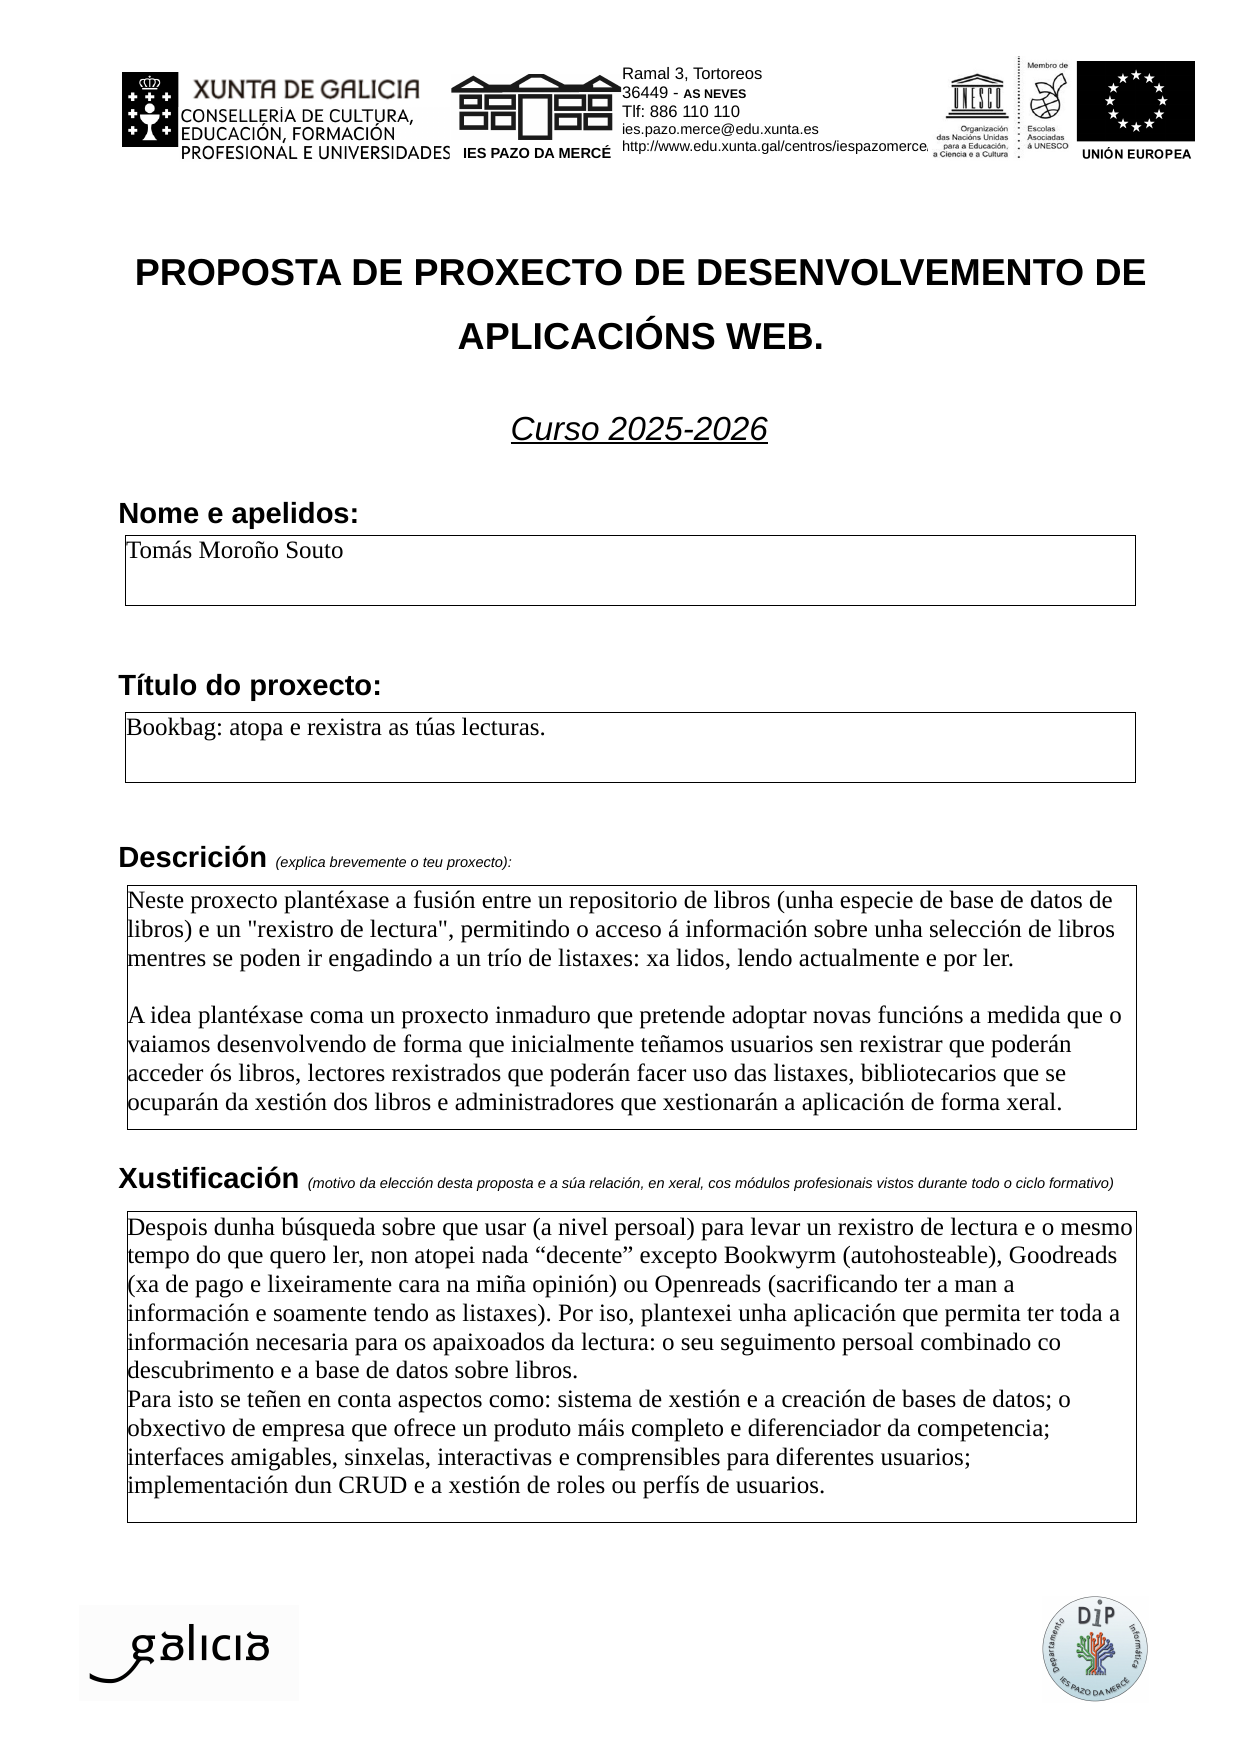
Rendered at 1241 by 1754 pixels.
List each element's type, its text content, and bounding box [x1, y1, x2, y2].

picture [928, 56, 1077, 163]
text Xustificación (motivo da elección desta proposta e a súa relación, en xeral, cos módulos profesionais vistos durante todo o ciclo formativo) [118, 1161, 1163, 1195]
text Título do proxecto: [118, 668, 1163, 701]
picture [1042, 1596, 1149, 1703]
text Descrición (explica brevemente o teu proxecto): [118, 840, 1163, 873]
picture [122, 72, 450, 162]
picture [78, 1605, 300, 1701]
picture [451, 74, 622, 140]
text Nome e apelidos: [118, 496, 1163, 529]
text Curso 2025-2026 [118, 408, 1163, 447]
text PROPOSTA DE PROXECTO DE DESENVOLVEMENTO DE APLICACIÓNS WEB. [118, 250, 1163, 357]
